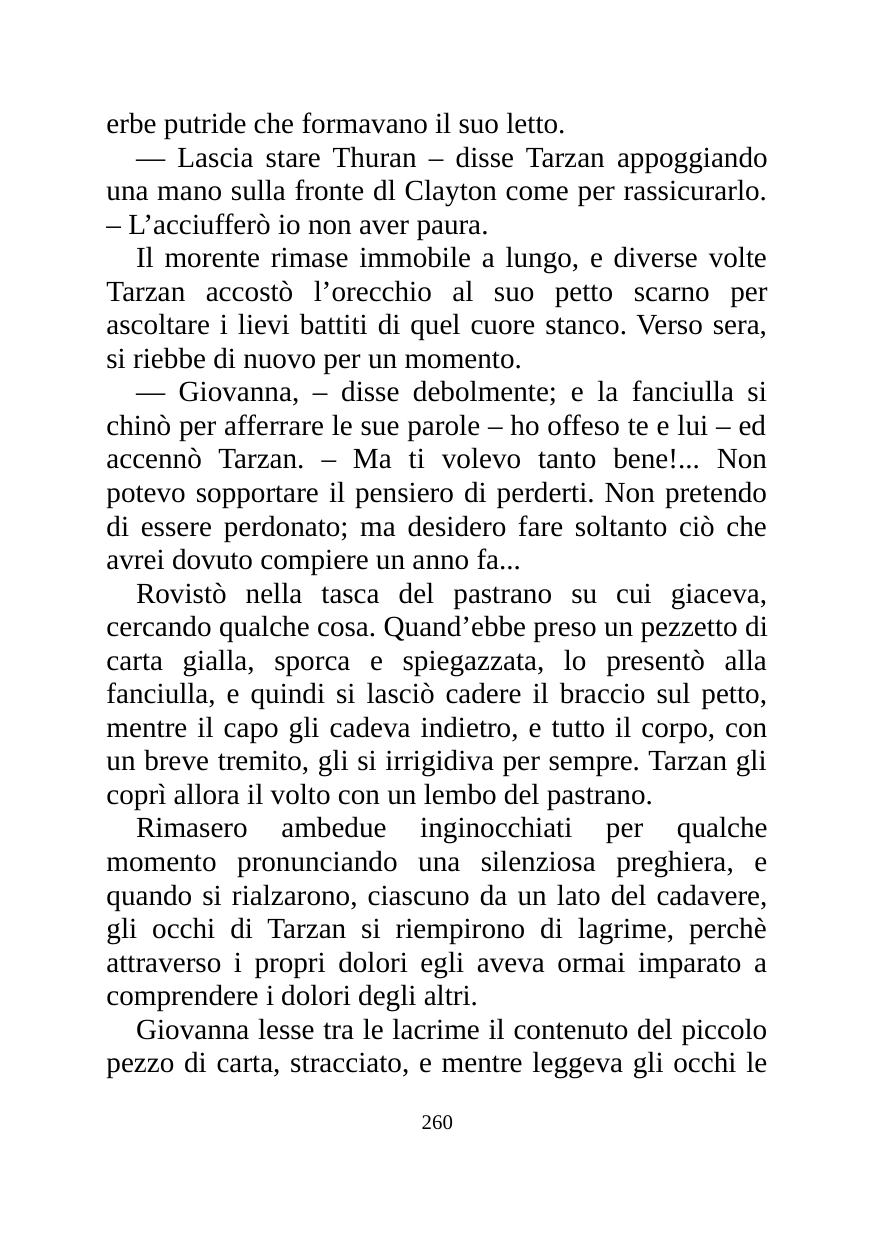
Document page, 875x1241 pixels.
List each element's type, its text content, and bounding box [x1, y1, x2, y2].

text Rovistò nella tasca del pastrano su cui giaceva, cercando qualche cosa. Quand’ebbe preso un pezzetto di carta gialla, sporca e spiegazzata, lo presentò alla fanciulla, e quindi si lasciò cadere il braccio sul petto, mentre il capo gli cadeva indietro, e tutto il corpo, con un breve tremito, gli si irrigidiva per sempre. Tarzan gli coprì allora il volto con un lembo del pastrano. [106, 576, 768, 811]
text Giovanna lesse tra le lacrime il contenuto del piccolo pezzo di carta, stracciato, e mentre leggeva gli occhi le [106, 1012, 768, 1079]
text Il morente rimase immobile a lungo, e diverse volte Tarzan accostò l’orecchio al suo petto scarno per ascoltare i lievi battiti di quel cuore stanco. Verso sera, si riebbe di nuovo per un momento. [106, 240, 768, 374]
text — Giovanna, – disse debolmente; e la fanciulla si chinò per afferrare le sue parole – ho offeso te e lui – ed accennò Tarzan. – Ma ti volevo tanto bene!... Non potevo sopportare il pensiero di perderti. Non pretendo di essere perdonato; ma desidero fare soltanto ciò che avrei dovuto compiere un anno fa... [106, 374, 768, 576]
text Rimasero ambedue inginocchiati per qualche momento pronunciando una silenziosa preghiera, e quando si rialzarono, ciascuno da un lato del cadavere, gli occhi di Tarzan si riempirono di lagrime, perchè attraverso i propri dolori egli aveva ormai imparato a comprendere i dolori degli altri. [106, 811, 768, 1012]
text — Lascia stare Thuran – disse Tarzan appoggiando una mano sulla fronte dl Clayton come per rassicurarlo. – L’acciufferò io non aver paura. [106, 140, 768, 240]
text erbe putride che formavano il suo letto. [106, 106, 768, 140]
